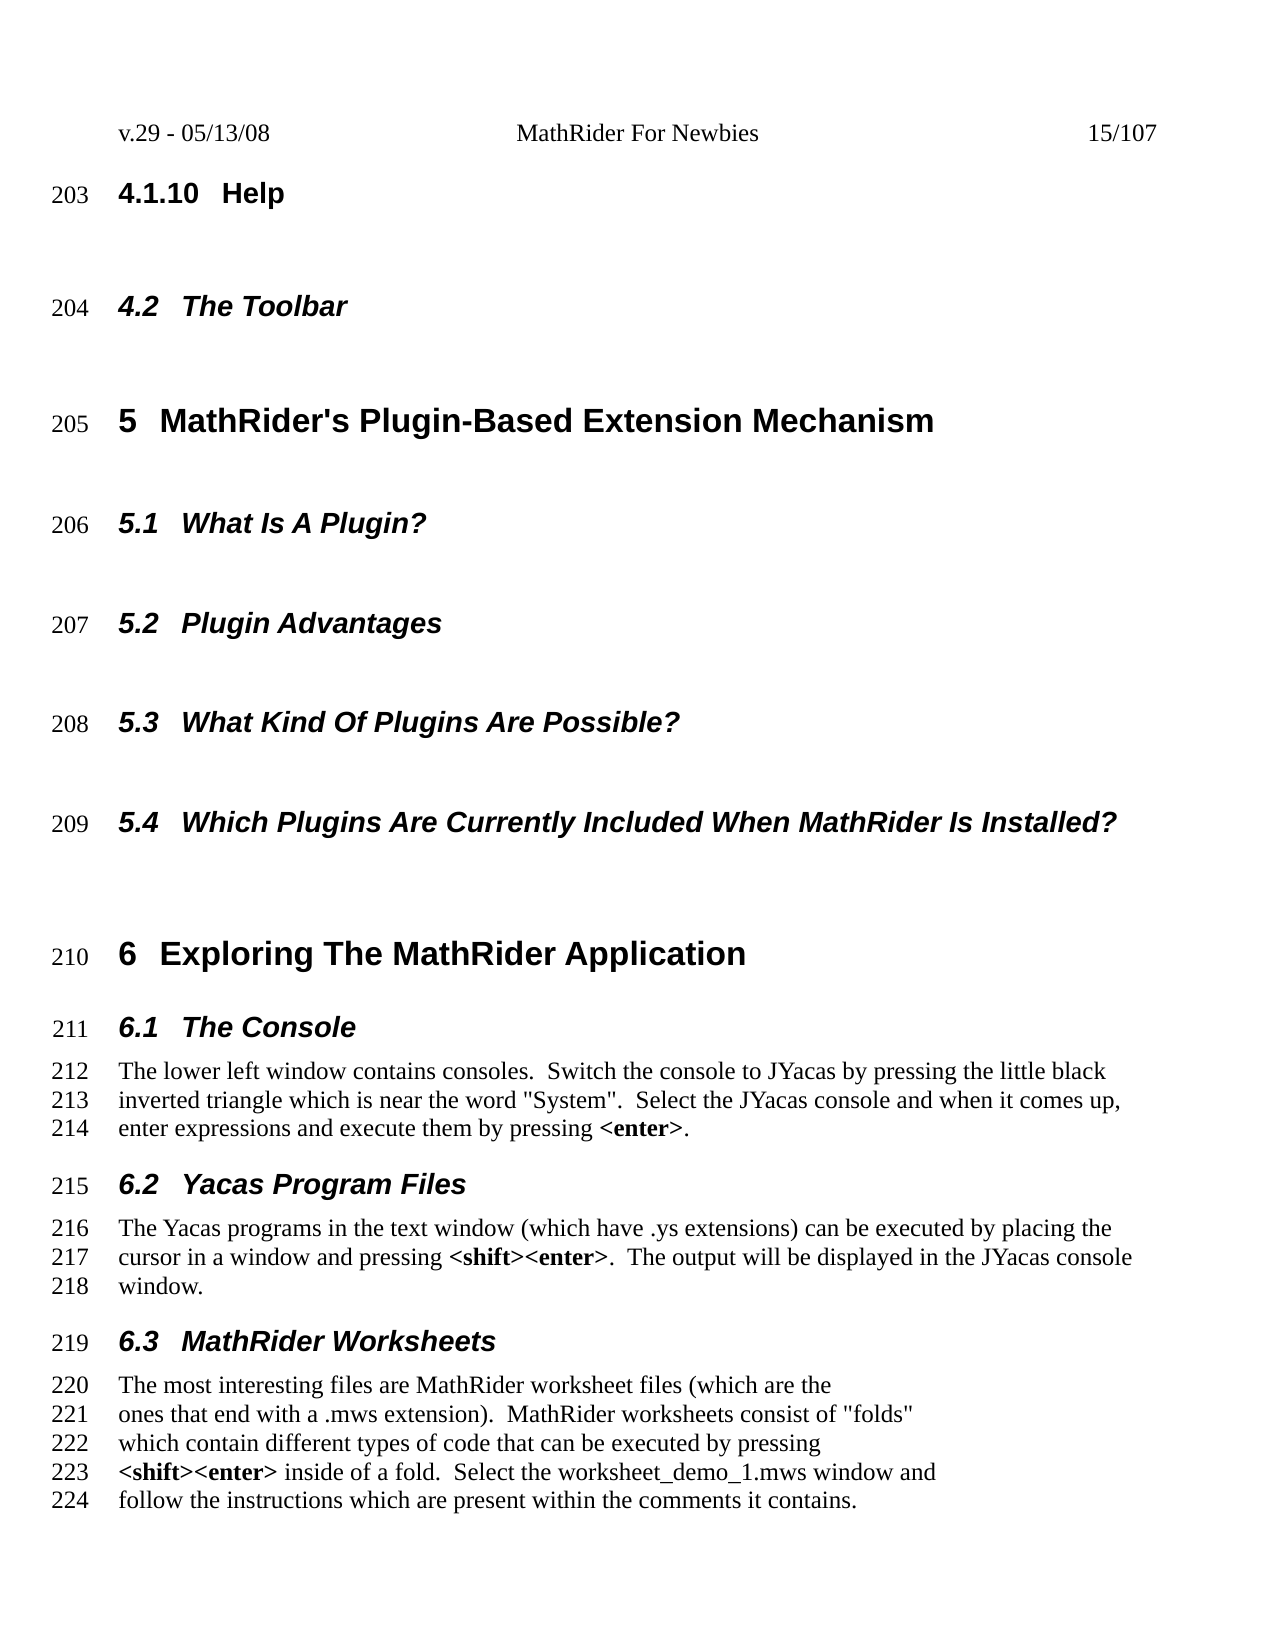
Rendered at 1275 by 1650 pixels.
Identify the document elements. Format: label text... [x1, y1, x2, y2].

subtitle Help [118, 176, 1157, 210]
subtitle The Toolbar [118, 289, 1157, 322]
subtitle MathRider's Plugin-Based Extension Mechanism [118, 401, 1157, 439]
subtitle MathRider Worksheets [118, 1324, 1157, 1358]
text The lower left window contains consoles. Switch the console to JYacas by pressing the little black inverted triangle which is near the word "System". Select the JYacas console and when it comes up, enter expressions and execute them by pressing <enter>. [118, 1056, 1157, 1142]
subtitle Exploring The MathRider Application [118, 934, 1157, 972]
subtitle The Console [118, 1010, 1157, 1043]
subtitle Which Plugins Are Currently Included When MathRider Is Installed? [118, 805, 1157, 839]
subtitle What Is A Plugin? [118, 506, 1157, 539]
text The Yacas programs in the text window (which have .ys extensions) can be executed by placing the cursor in a window and pressing <shift><enter>. The output will be displayed in the JYacas console window. [118, 1213, 1157, 1299]
subtitle Plugin Advantages [118, 606, 1157, 639]
text which contain different types of code that can be executed by pressing [118, 1428, 1157, 1457]
text <shift><enter> inside of a fold. Select the worksheet_demo_1.mws window and [118, 1457, 1157, 1486]
text ones that end with a .mws extension). MathRider worksheets consist of "folds" [118, 1399, 1157, 1428]
text follow the instructions which are present within the comments it contains. [118, 1486, 1157, 1514]
text The most interesting files are MathRider worksheet files (which are the [118, 1371, 1157, 1399]
subtitle Yacas Program Files [118, 1167, 1157, 1201]
subtitle What Kind Of Plugins Are Possible? [118, 705, 1157, 739]
